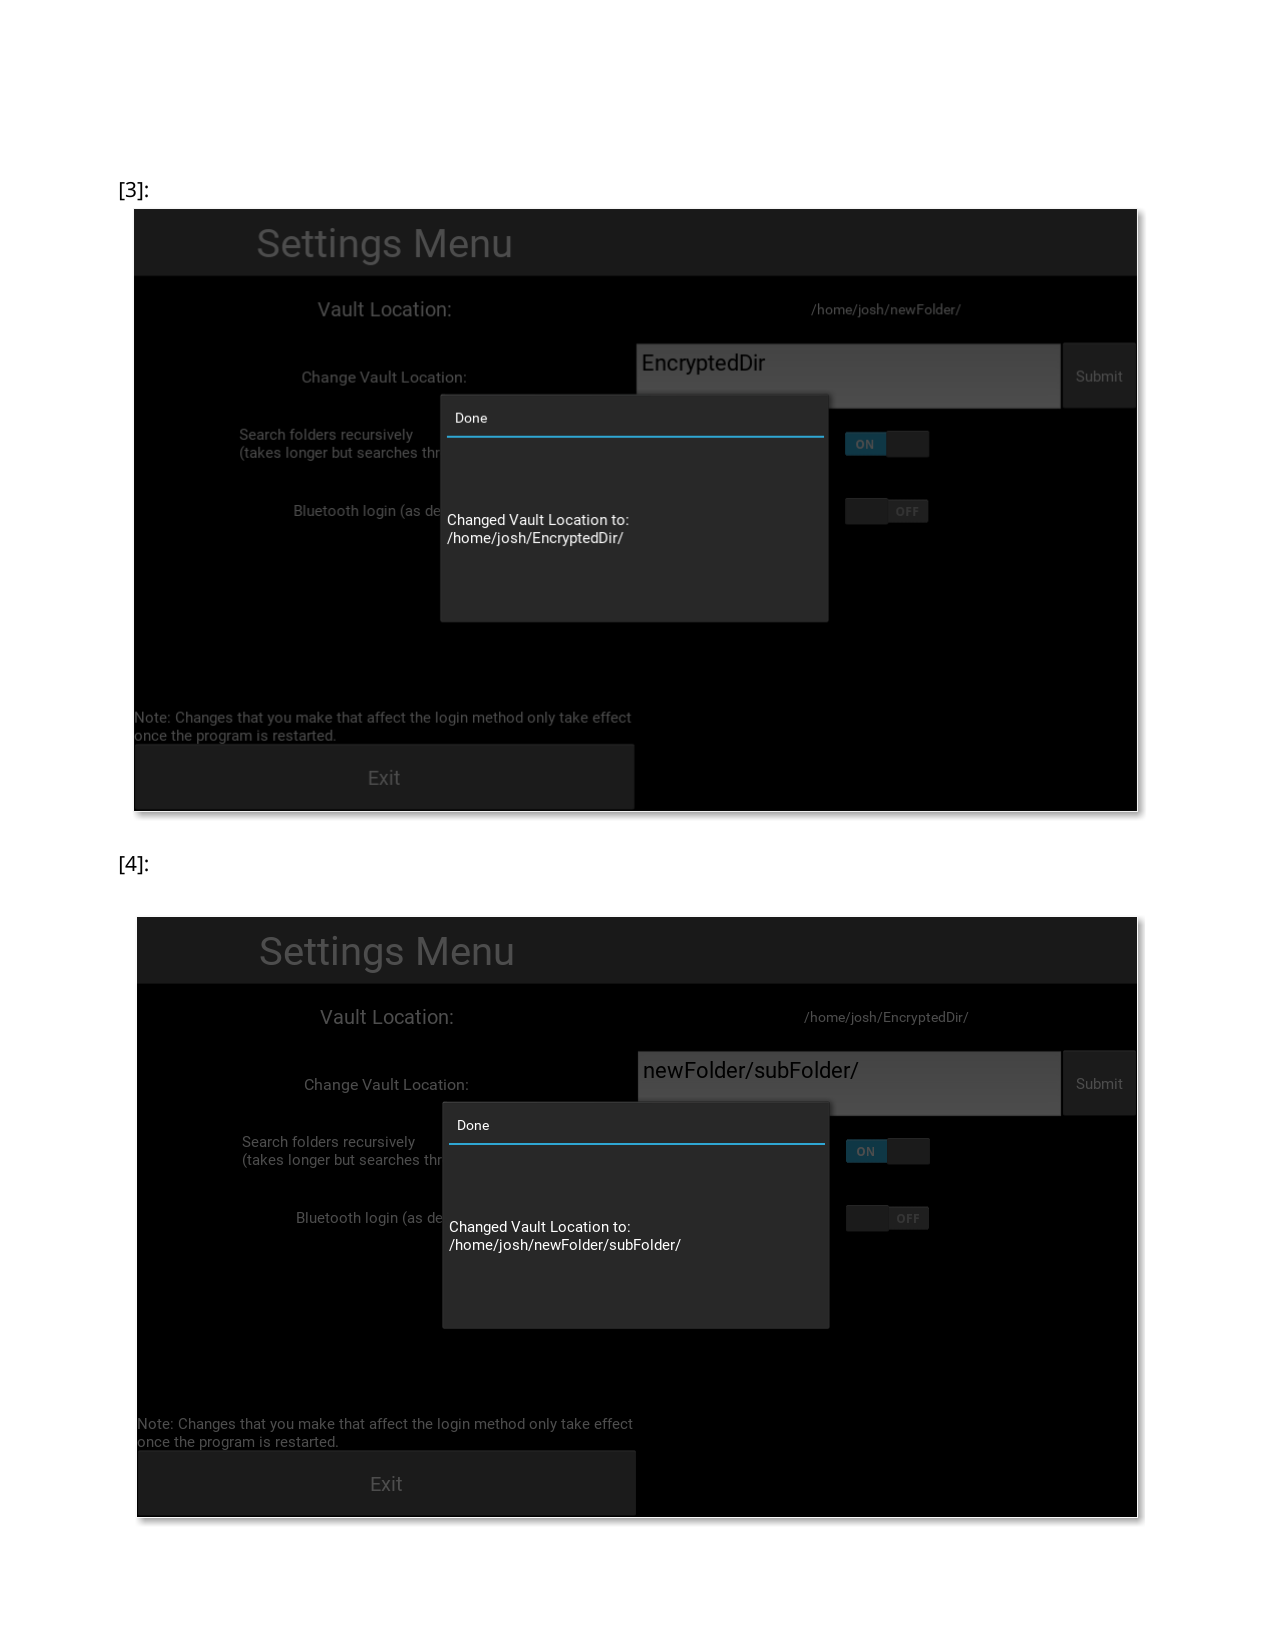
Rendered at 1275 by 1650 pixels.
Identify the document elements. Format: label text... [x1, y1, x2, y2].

picture [128, 203, 1147, 821]
text [4]: [118, 849, 1157, 877]
picture [131, 911, 1146, 1527]
text [3]: [118, 175, 1157, 203]
